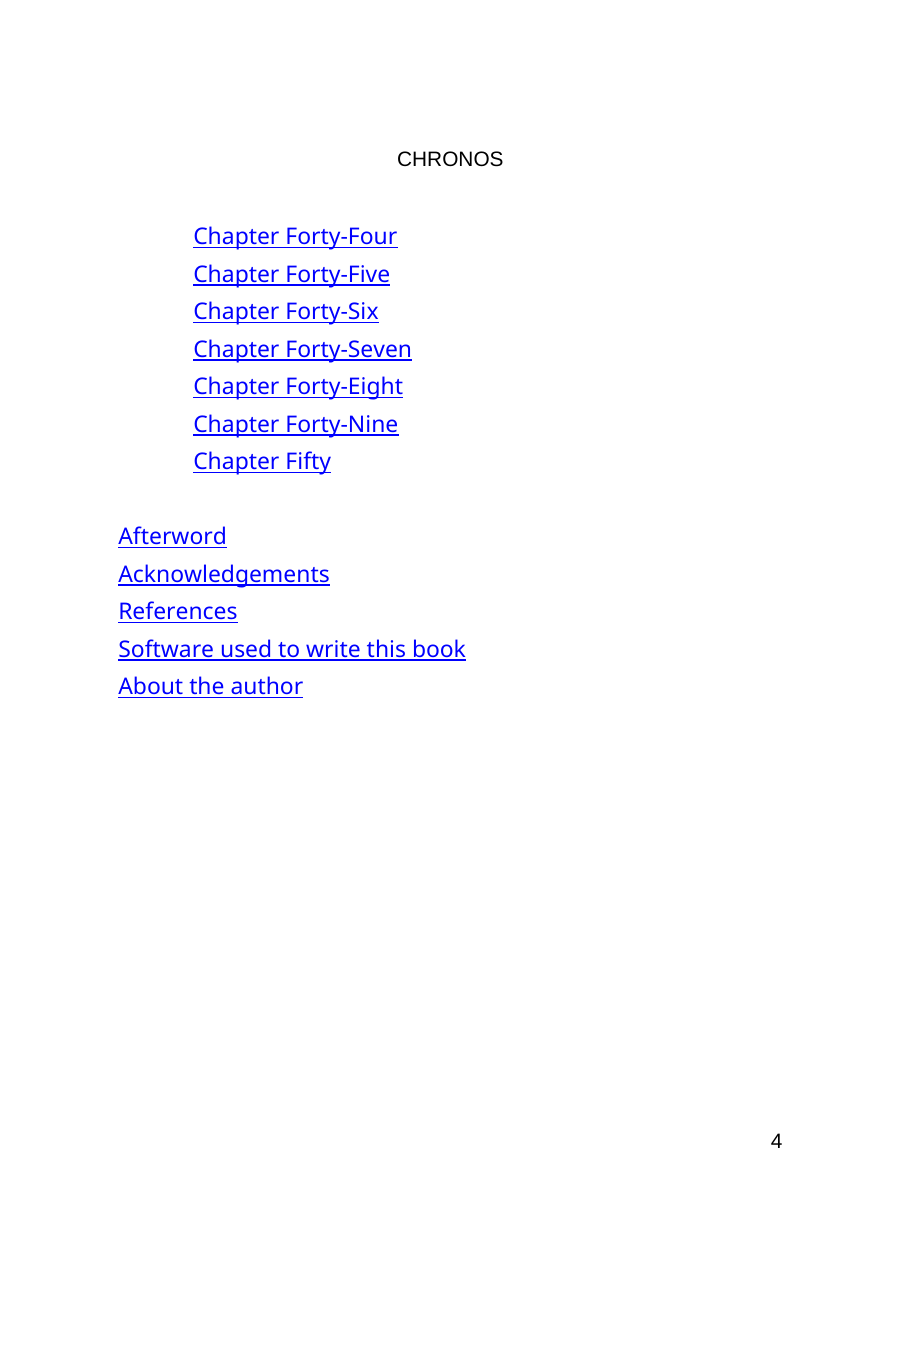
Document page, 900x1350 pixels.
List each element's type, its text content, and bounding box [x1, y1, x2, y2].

text Afterword [118, 520, 782, 551]
text Chapter Forty-Eight [118, 370, 782, 401]
text References [118, 595, 782, 626]
text Chapter Forty-Four [118, 220, 782, 251]
text Acknowledgements [118, 558, 782, 589]
text Software used to write this book [118, 633, 782, 664]
text About the author [118, 670, 782, 701]
text Chapter Forty-Nine [118, 408, 782, 439]
text Chapter Forty-Five [118, 258, 782, 289]
text Chapter Forty-Seven [118, 333, 782, 364]
text Chapter Forty-Six [118, 295, 782, 326]
text Chapter Fifty [118, 445, 782, 476]
